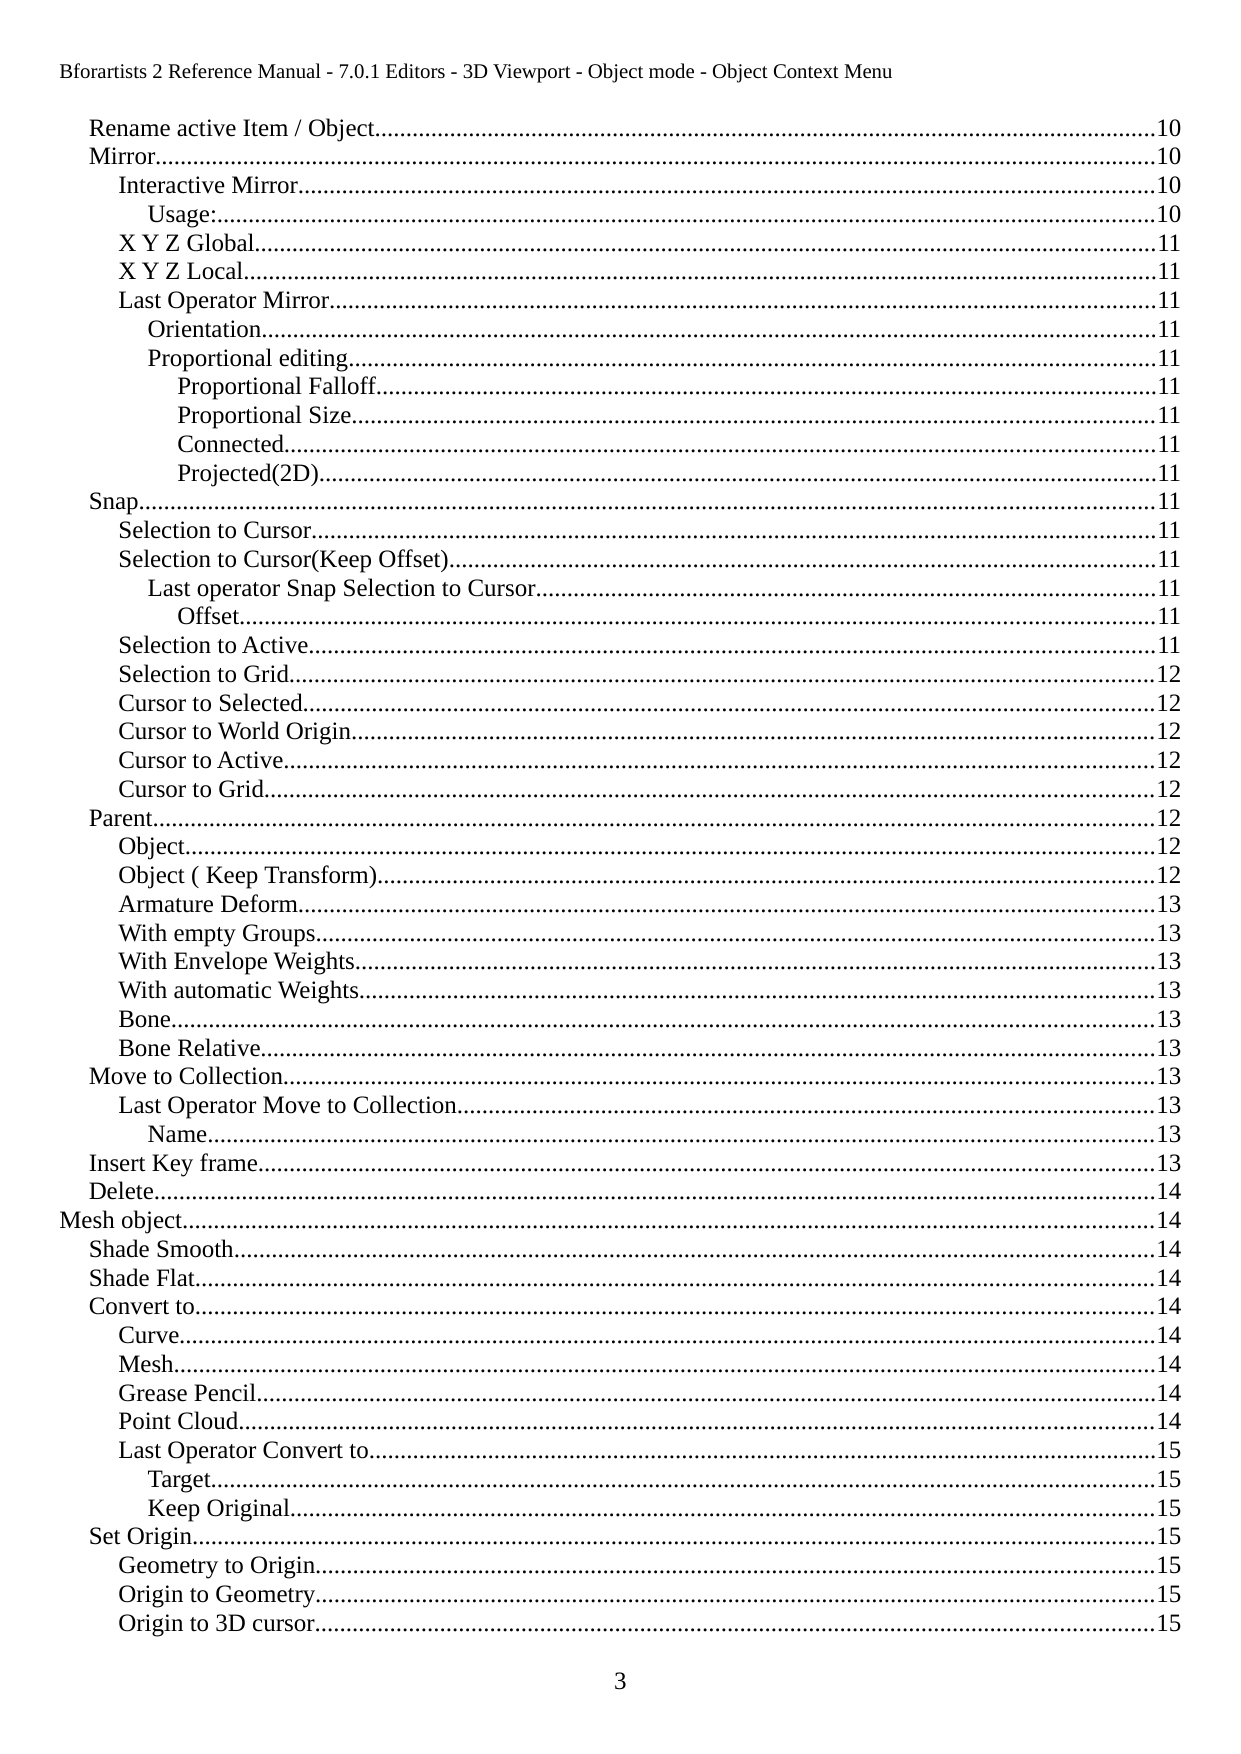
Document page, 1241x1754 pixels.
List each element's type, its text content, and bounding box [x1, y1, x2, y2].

text Convert to 14 [88, 1291, 1181, 1320]
text Move to Collection 13 [88, 1061, 1181, 1090]
text Object ( Keep Transform) 12 [118, 860, 1181, 889]
text Proportional Falloff 11 [177, 371, 1181, 400]
text Point Cloud 14 [118, 1406, 1181, 1435]
text Proportional editing 11 [147, 343, 1181, 371]
text Last Operator Convert to 15 [118, 1435, 1181, 1464]
text Grease Pencil 14 [118, 1378, 1181, 1406]
text Connected 11 [177, 429, 1181, 458]
text Shade Flat 14 [88, 1263, 1181, 1291]
text Proportional Size 11 [177, 400, 1181, 429]
text Object 12 [118, 831, 1181, 860]
text Insert Key frame 13 [88, 1148, 1181, 1176]
text Cursor to World Origin 12 [118, 716, 1181, 745]
text With Envelope Weights 13 [118, 946, 1181, 975]
text Keep Original 15 [147, 1493, 1181, 1521]
text Bone Relative 13 [118, 1033, 1181, 1061]
text Name 13 [147, 1119, 1181, 1148]
text With empty Groups 13 [118, 918, 1181, 946]
text Armature Deform 13 [118, 889, 1181, 918]
text Projected(2D) 11 [177, 458, 1181, 486]
text Geometry to Origin 15 [118, 1550, 1181, 1579]
text Cursor to Selected 12 [118, 688, 1181, 716]
text Orientation 11 [147, 314, 1181, 343]
text Mesh 14 [118, 1349, 1181, 1378]
text With automatic Weights 13 [118, 975, 1181, 1004]
text Cursor to Grid 12 [118, 774, 1181, 803]
text Last Operator Mirror 11 [118, 285, 1181, 314]
text Origin to Geometry 15 [118, 1579, 1181, 1608]
text Usage: 10 [147, 199, 1181, 228]
text Last operator Snap Selection to Cursor 11 [147, 573, 1181, 601]
text Selection to Active 11 [118, 630, 1181, 659]
text Selection to Cursor(Keep Offset) 11 [118, 544, 1181, 573]
text Target 15 [147, 1464, 1181, 1493]
text X Y Z Local 11 [118, 256, 1181, 285]
text Origin to 3D cursor 15 [118, 1608, 1181, 1636]
text Mesh object 14 [59, 1205, 1181, 1234]
text Delete 14 [88, 1176, 1181, 1205]
text Last Operator Move to Collection 13 [118, 1090, 1181, 1119]
text Set Origin 15 [88, 1521, 1181, 1550]
text Rename active Item / Object 10 [88, 113, 1181, 141]
text Selection to Grid 12 [118, 659, 1181, 688]
text Cursor to Active 12 [118, 745, 1181, 774]
text Selection to Cursor 11 [118, 515, 1181, 544]
text Mirror 10 [88, 141, 1181, 170]
text Offset 11 [177, 601, 1181, 630]
text Parent 12 [88, 803, 1181, 831]
text Snap 11 [88, 486, 1181, 515]
text X Y Z Global 11 [118, 228, 1181, 256]
text Curve 14 [118, 1320, 1181, 1349]
text Interactive Mirror 10 [118, 170, 1181, 199]
text Shade Smooth 14 [88, 1234, 1181, 1263]
text Bone 13 [118, 1004, 1181, 1033]
